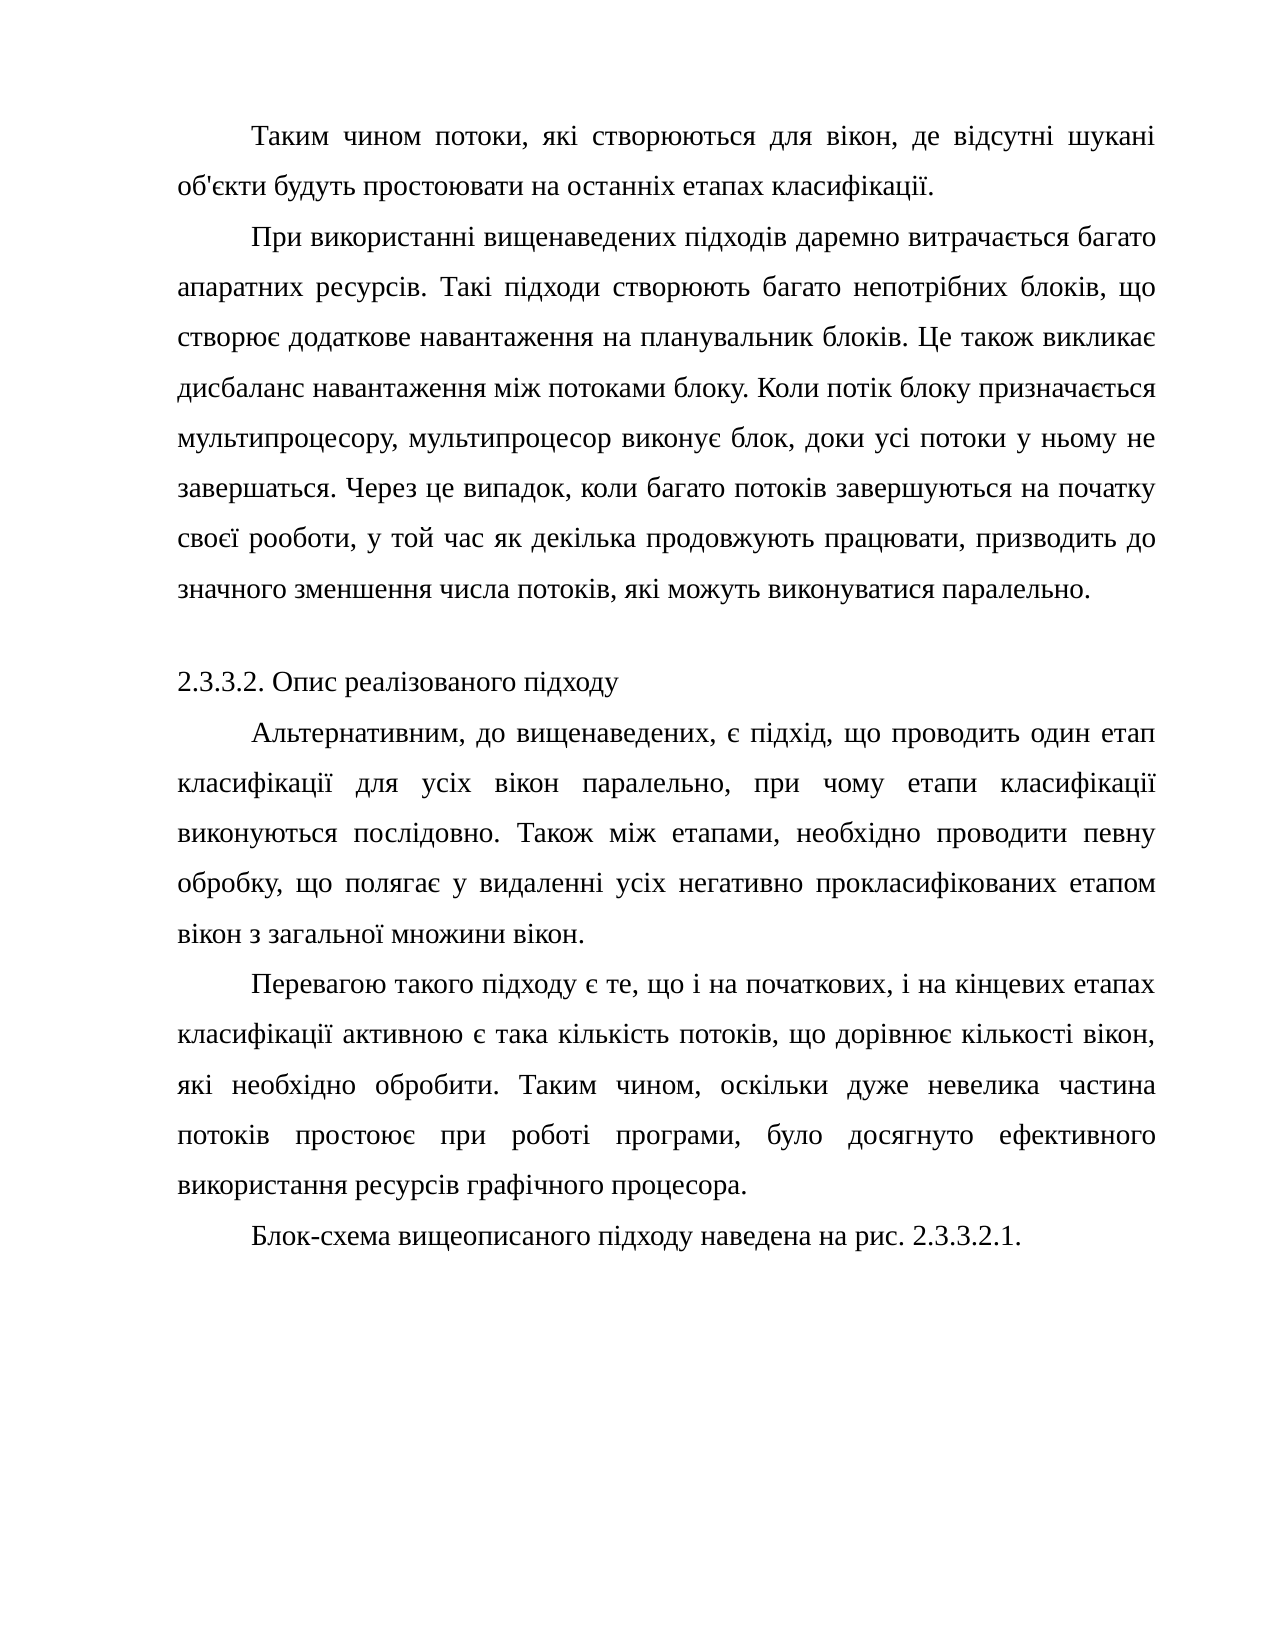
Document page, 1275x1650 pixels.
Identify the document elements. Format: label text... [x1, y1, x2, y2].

text 2.3.3.2. Опис реалізованого підходу [177, 664, 1157, 698]
text Альтернативним, до вищенаведених, є підхід, що проводить один етап класифікації для усіх вікон паралельно, при чому етапи класифікації виконуються послідовно. Також між етапами, необхідно проводити певну обробку, що полягає у видаленні усіх негативно прокласифікованих етапом вікон з загальної множини вікон. [177, 715, 1157, 949]
text Перевагою такого підходу є те, що і на початкових, і на кінцевих етапах класифікації активною є така кількість потоків, що дорівнює кількості вікон, які необхідно обробити. Таким чином, оскільки дуже невелика частина потоків простоює при роботі програми, було досягнуто ефективного використання ресурсів графічного процесора. [177, 966, 1157, 1201]
text При використанні вищенаведених підходів даремно витрачається багато апаратних ресурсів. Такі підходи створюють багато непотрібних блоків, що створює додаткове навантаження на планувальник блоків. Це також викликає дисбаланс навантаження між потоками блоку. Коли потік блоку призначається мультипроцесору, мультипроцесор виконує блок, доки усі потоки у ньому не завершаться. Через це випадок, коли багато потоків завершуються на початку своєї рооботи, у той час як декілька продовжують працювати, призводить до значного зменшення числа потоків, які можуть виконуватися паралельно. [177, 219, 1157, 604]
text Таким чином потоки, які створюються для вікон, де відсутні шукані об'єкти будуть простоювати на останніх етапах класифікації. [177, 118, 1157, 202]
text Блок-схема вищеописаного підходу наведена на рис. 2.3.3.2.1. [177, 1218, 1157, 1251]
